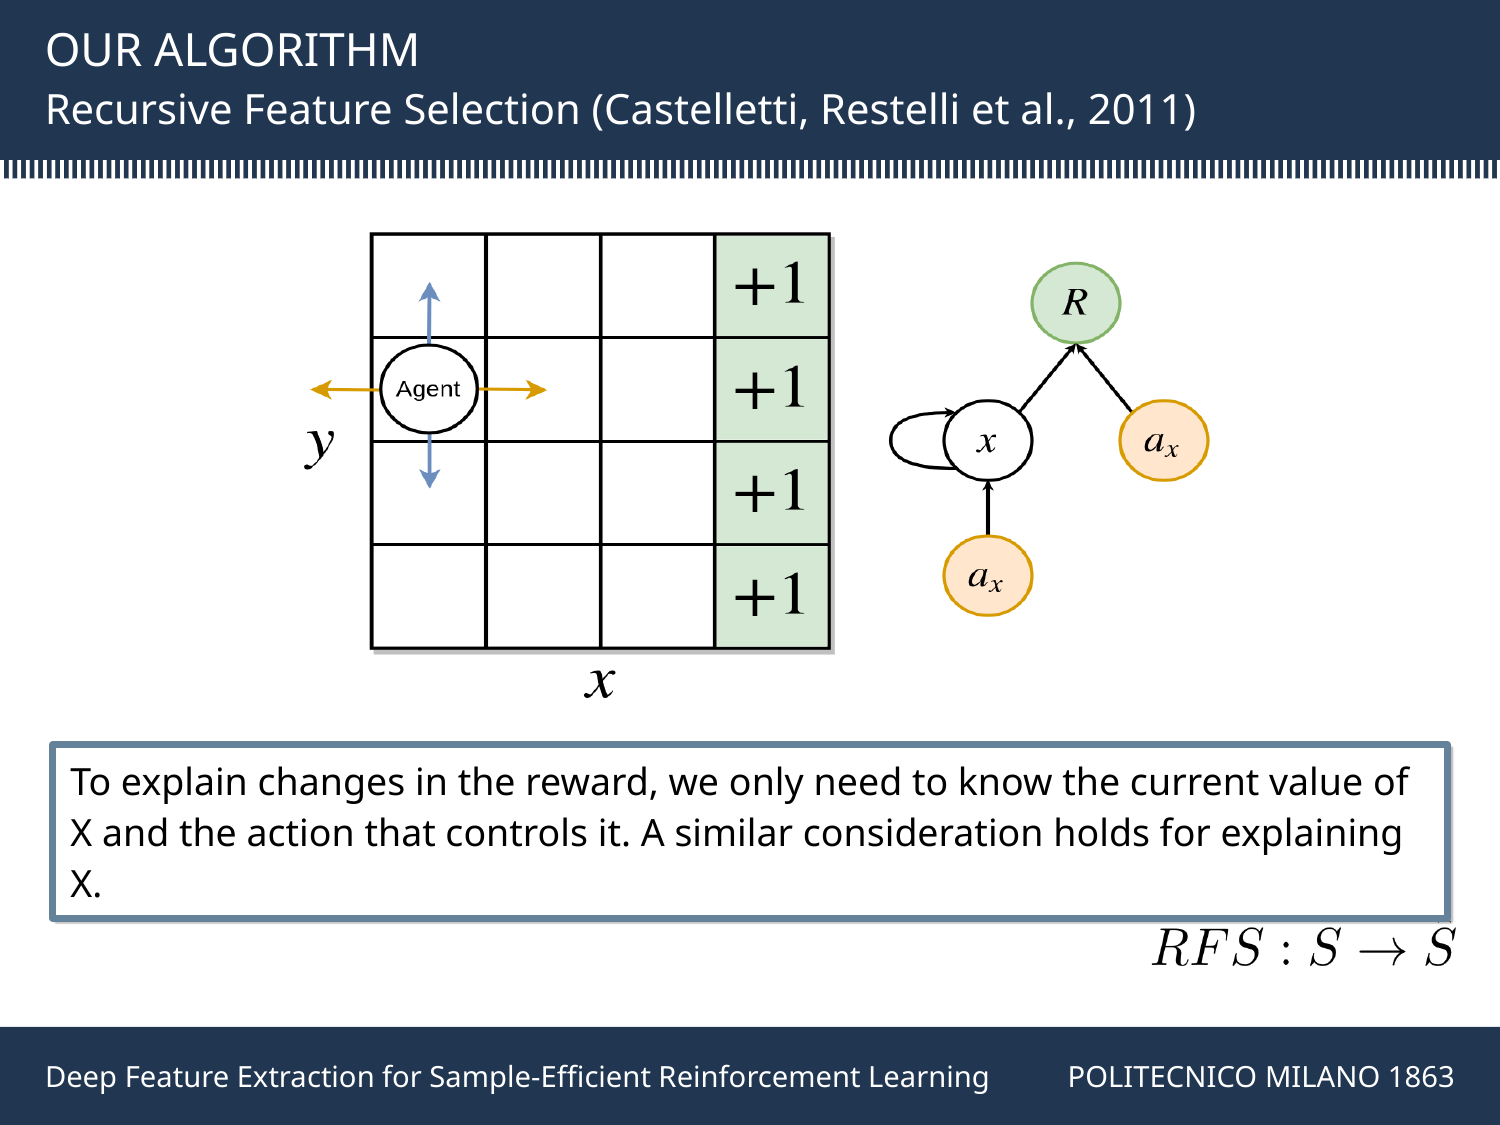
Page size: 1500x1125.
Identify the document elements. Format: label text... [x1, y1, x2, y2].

picture [1151, 914, 1456, 967]
picture [261, 192, 1239, 724]
picture [0, 160, 1500, 179]
text_box OUR ALGORITHM Recursive Feature Selection (Castelletti, Restelli et al., 2011) [0, 0, 1500, 160]
text_box POLITECNICO MILANO 1863 [0, 1026, 1500, 1125]
text_box To explain changes in the reward, we only need to know the current value of X and the action that controls it. A similar consideration holds for explaining X. [52, 744, 1448, 874]
